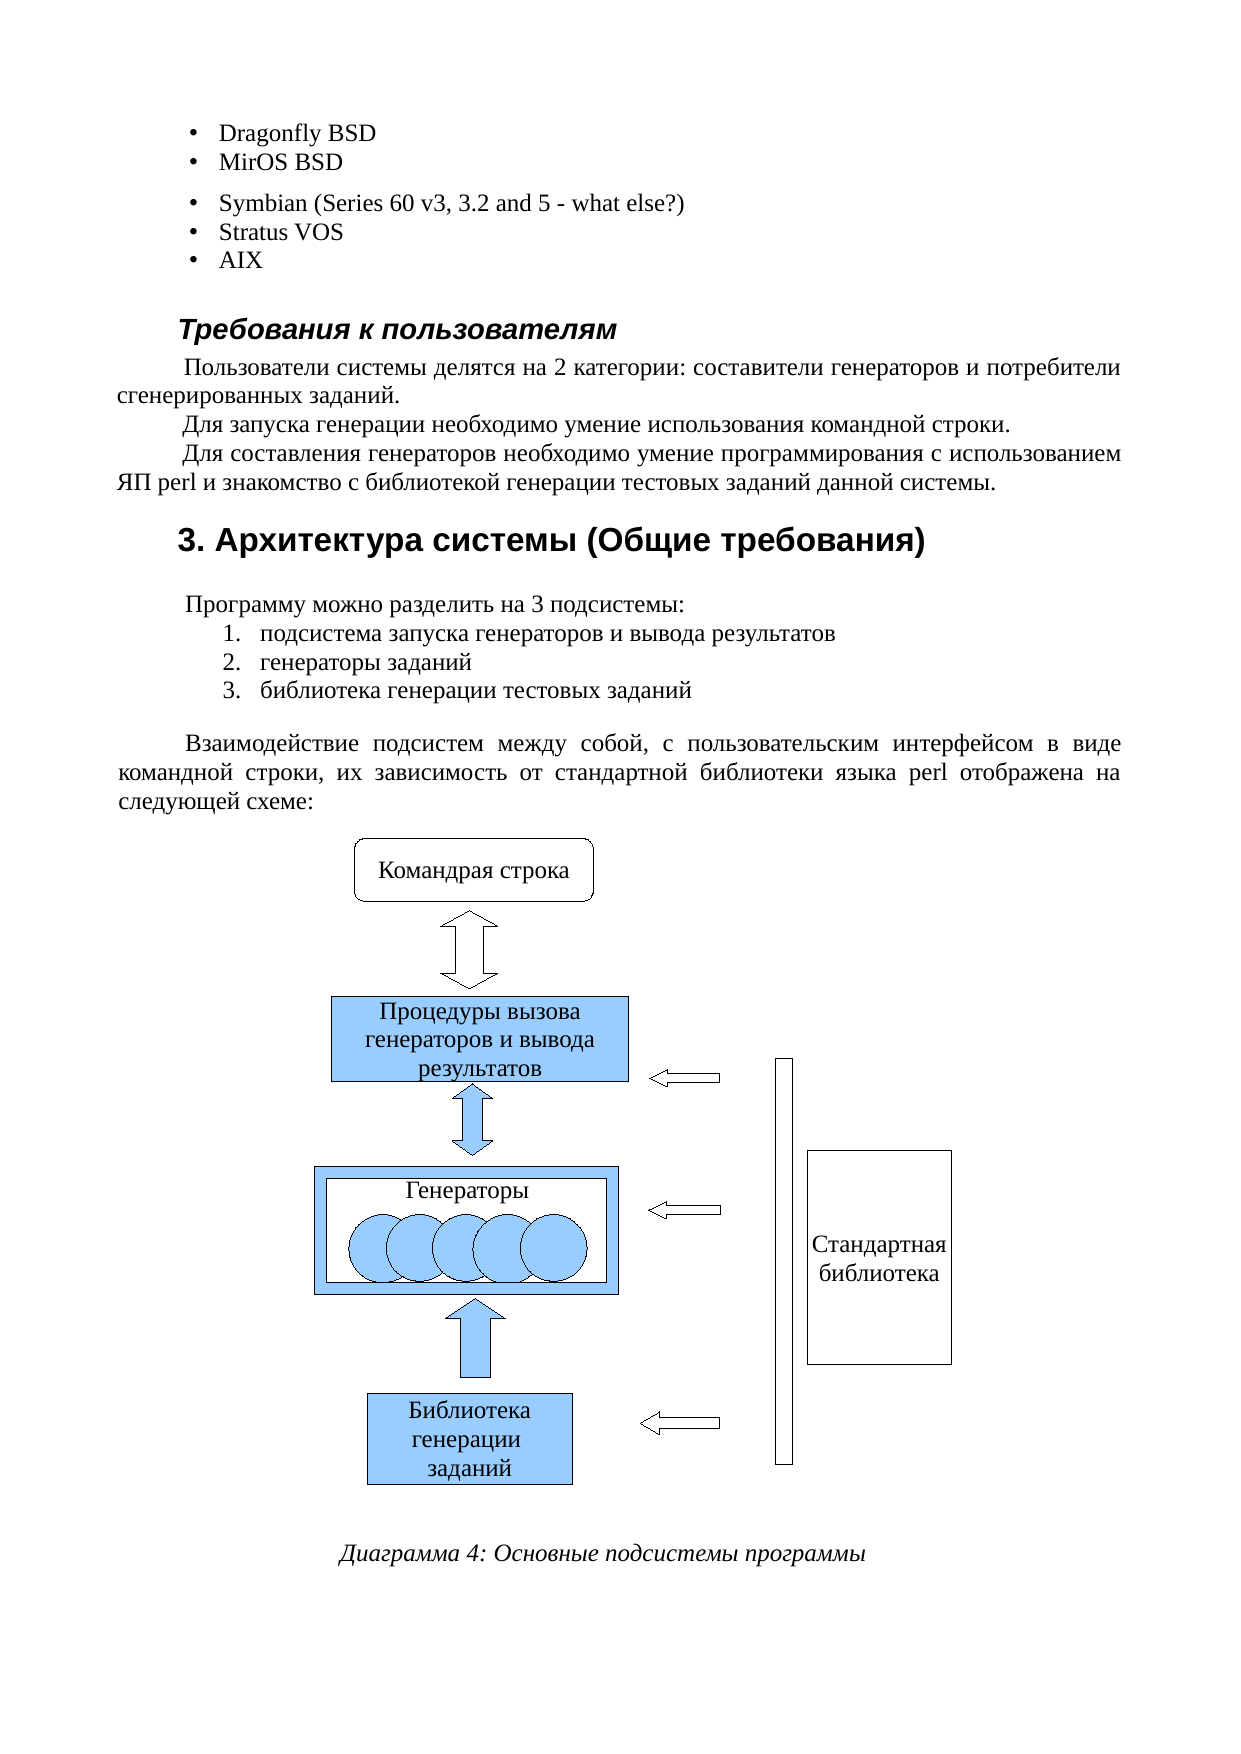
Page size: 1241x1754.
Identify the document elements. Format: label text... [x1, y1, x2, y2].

text Для запуска генерации необходимо умение использования командной строки. [117, 409, 1122, 438]
text Пользователи системы делятся на 2 категории: составители генераторов и потребители сгенерированных заданий. [117, 352, 1122, 409]
list библиотека генерации тестовых заданий [222, 675, 1122, 704]
text Взаимодействие подсистем между собой, с пользовательским интерфейсом в виде командной строки, их зависимость от стандартной библиотеки языка perl отображена на следующей схеме: [118, 728, 1122, 814]
list генераторы заданий [222, 647, 1122, 675]
list MirOS BSD [164, 147, 1122, 176]
list Dragonfly BSD [164, 118, 1122, 147]
list AIX [164, 246, 1122, 274]
list Stratus VOS [164, 217, 1122, 246]
subtitle 3. Архитектура системы (Общие требования) [177, 520, 1122, 559]
list подсистема запуска генераторов и вывода результатов [222, 618, 1122, 647]
text Программу можно разделить на 3 подсистемы: [118, 589, 1122, 618]
text Для составления генераторов необходимо умение программирования с использованием ЯП perl и знакомство с библиотекой генерации тестовых заданий данной системы. [117, 438, 1122, 495]
list Symbian (Series 60 v3, 3.2 and 5 - what else?) [164, 188, 1122, 217]
text Диаграмма 4: Основные подсистемы программы [314, 1538, 951, 1567]
subtitle Требования к пользователям [177, 312, 1122, 345]
